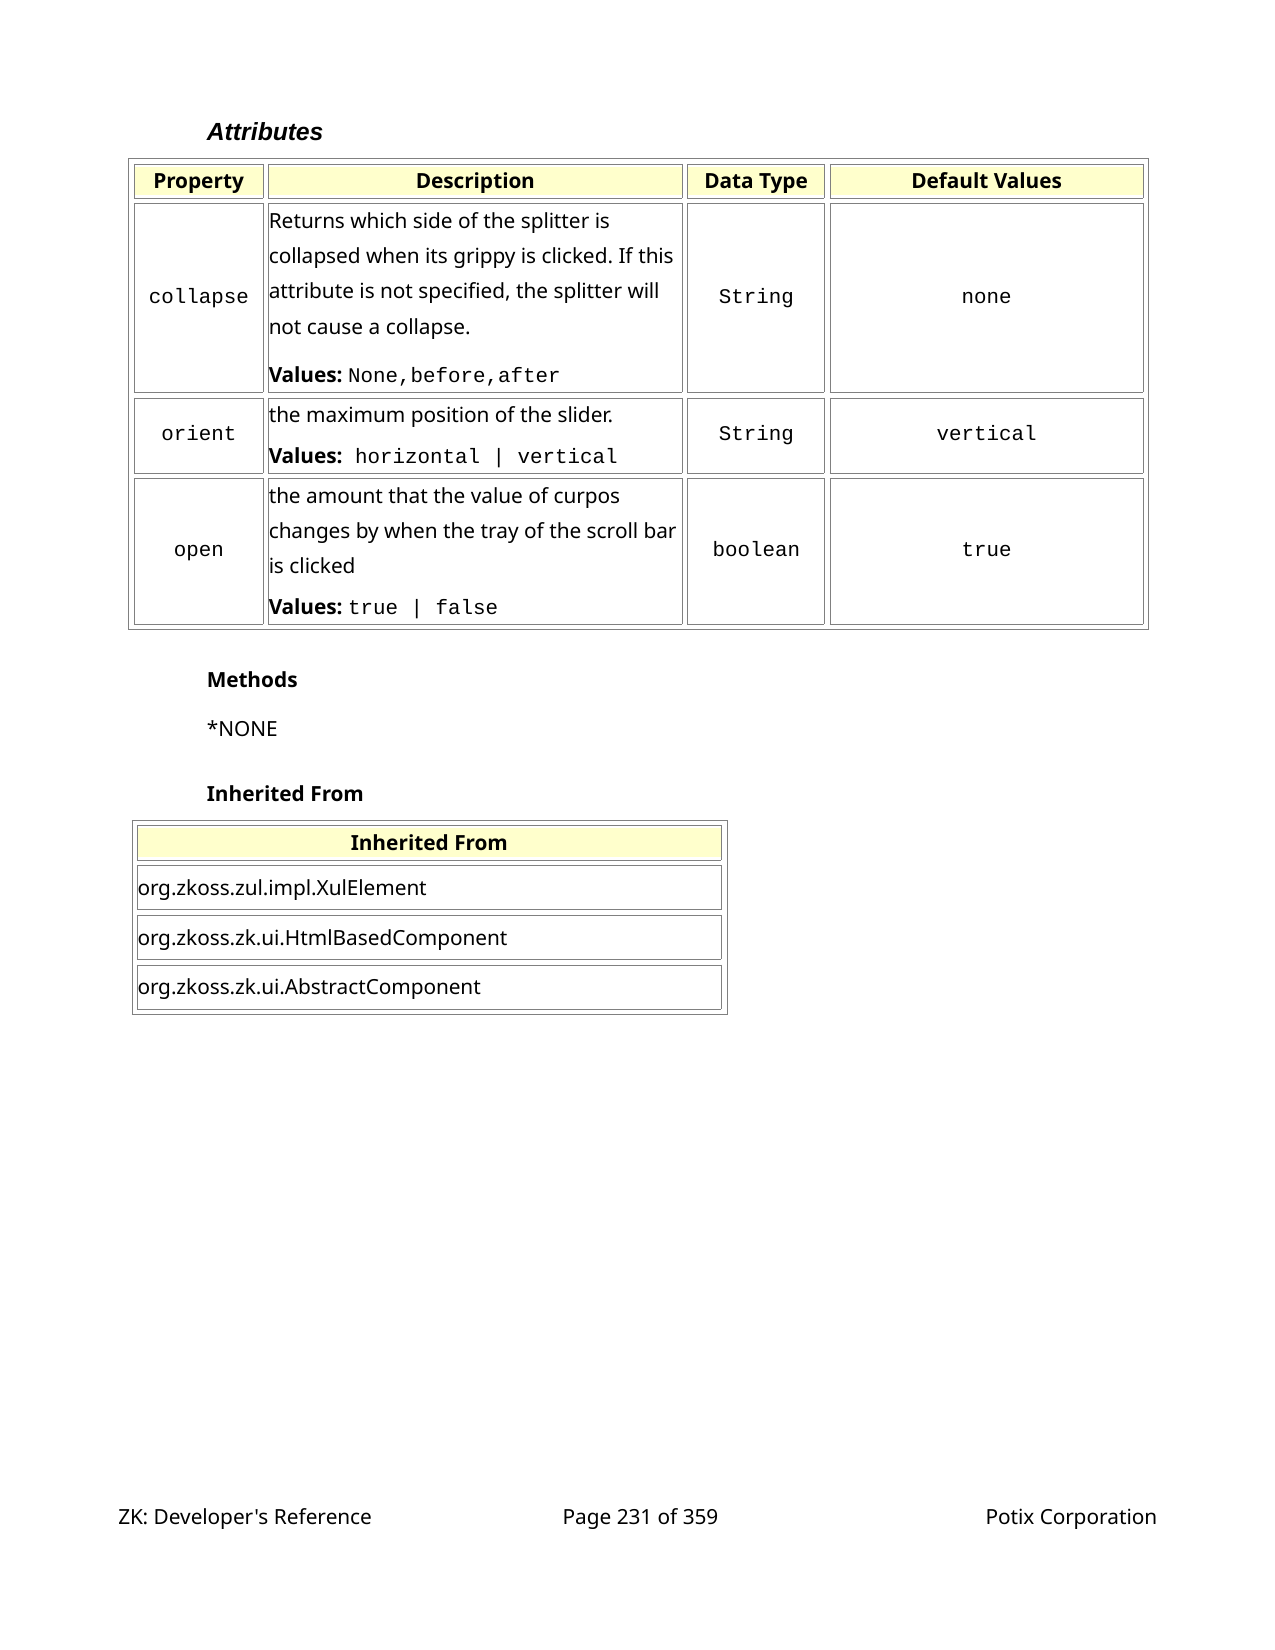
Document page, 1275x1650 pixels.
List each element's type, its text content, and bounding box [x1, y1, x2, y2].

table_header Property [131, 159, 266, 198]
table_cell org.zkoss.zul.impl.XulElement [134, 860, 724, 909]
table_header Inherited From [134, 821, 724, 859]
subtitle Inherited From [207, 779, 1157, 808]
table_cell org.zkoss.zk.ui.AbstractComponent [134, 959, 724, 1009]
table_header Default Values [827, 159, 1146, 198]
table_cell String [685, 198, 827, 392]
table_cell the maximum position of the slider. Values: horizontal | vertical [266, 392, 685, 473]
table_cell Returns which side of the splitter is collapsed when its grippy is clicked. If this attribute is not specified, the splitter will not cause a collapse. Values: None,before,after [266, 198, 685, 392]
table_cell none [827, 198, 1146, 392]
table_header Data Type [685, 159, 827, 198]
subtitle Methods [207, 666, 1157, 694]
table_header Description [266, 159, 685, 198]
table_cell collapse [131, 198, 266, 392]
table_cell the amount that the value of curpos changes by when the tray of the scroll bar is clicked Values: true | false [266, 473, 685, 623]
table_cell String [685, 392, 827, 473]
table_cell open [131, 473, 266, 623]
table_cell org.zkoss.zk.ui.HtmlBasedComponent [134, 909, 724, 959]
table_cell boolean [685, 473, 827, 623]
table_cell orient [131, 392, 266, 473]
table_cell true [827, 473, 1146, 623]
table_cell vertical [827, 392, 1146, 473]
subtitle Attributes [207, 118, 1157, 146]
text *NONE [207, 714, 1157, 743]
